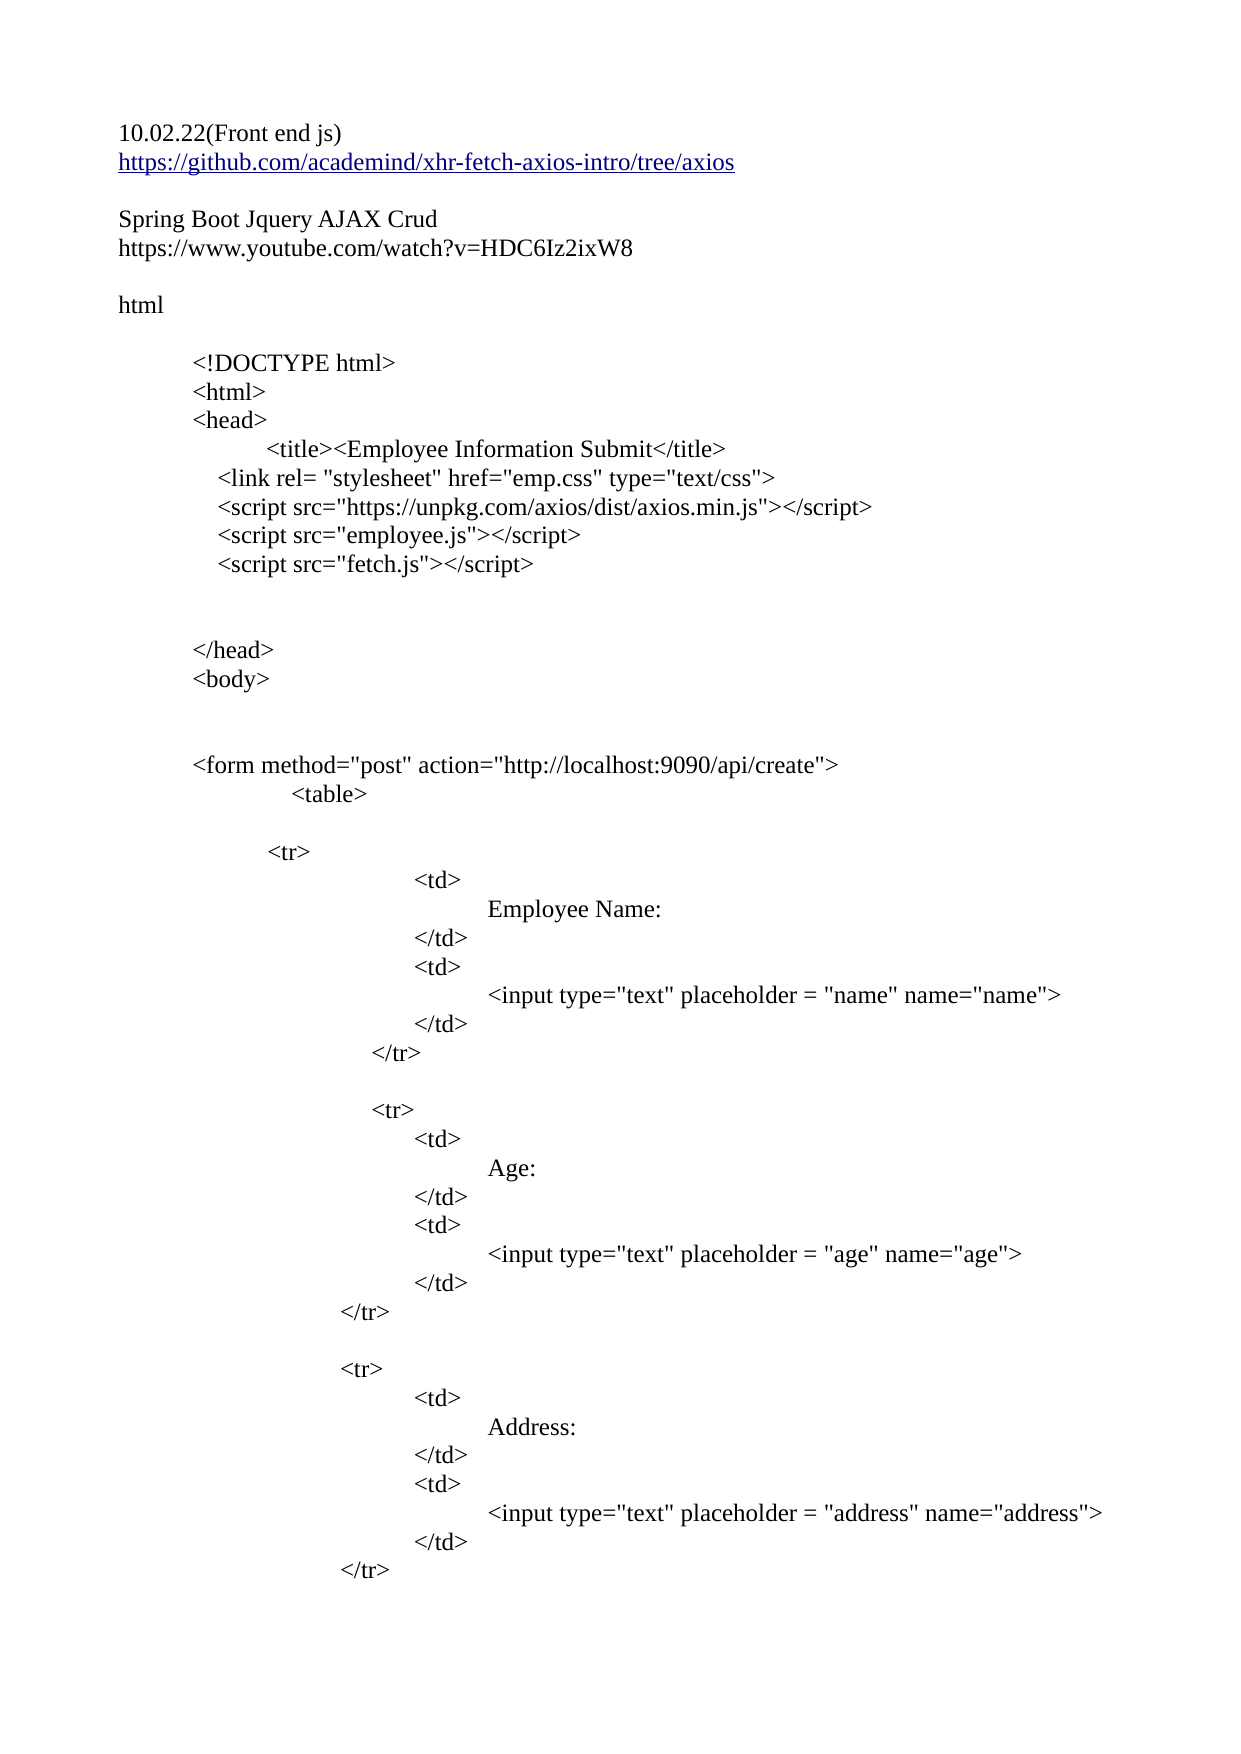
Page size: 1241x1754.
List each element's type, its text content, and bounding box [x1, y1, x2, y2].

text html [118, 291, 1122, 319]
text Age: [118, 1153, 1122, 1182]
text <td> [118, 1211, 1122, 1239]
text </tr> [118, 1297, 1122, 1326]
text </td> [118, 1009, 1122, 1038]
text <form method="post" action="http://localhost:9090/api/create"> [118, 751, 1122, 779]
text <link rel= "stylesheet" href="emp.css" type="text/css"> [118, 463, 1122, 492]
text <td> [118, 1383, 1122, 1412]
text <td> [118, 952, 1122, 981]
text <input type="text" placeholder = "age" name="age"> [118, 1239, 1122, 1268]
text <html> [118, 377, 1122, 406]
text <script src="https://unpkg.com/axios/dist/axios.min.js"></script> [118, 492, 1122, 521]
text </head> [118, 636, 1122, 664]
text https://github.com/academind/xhr-fetch-axios-intro/tree/axios [118, 147, 1122, 176]
text <script src="fetch.js"></script> [118, 549, 1122, 578]
text Spring Boot Jquery AJAX Crud [118, 204, 1122, 233]
text <body> [118, 664, 1122, 693]
text <script src="employee.js"></script> [118, 521, 1122, 549]
text <td> [118, 866, 1122, 894]
text <title><Employee Information Submit</title> [118, 434, 1122, 463]
text <tr> [118, 1096, 1122, 1124]
text <!DOCTYPE html> [118, 348, 1122, 377]
text </tr> [118, 1556, 1122, 1584]
text Address: [118, 1412, 1122, 1441]
text <tr> [118, 837, 1122, 866]
text <td> [118, 1469, 1122, 1498]
text Employee Name: [118, 894, 1122, 923]
text </tr> [118, 1038, 1122, 1067]
text <input type="text" placeholder = "name" name="name"> [118, 981, 1122, 1009]
text <td> [118, 1124, 1122, 1153]
text </td> [118, 1268, 1122, 1297]
text </td> [118, 1527, 1122, 1556]
text </td> [118, 1182, 1122, 1211]
text <table> [118, 779, 1122, 808]
text <head> [118, 406, 1122, 434]
text https://www.youtube.com/watch?v=HDC6Iz2ixW8 [118, 233, 1122, 262]
text <tr> [118, 1354, 1122, 1383]
text <input type="text" placeholder = "address" name="address"> [118, 1498, 1122, 1527]
text </td> [118, 923, 1122, 952]
text 10.02.22(Front end js) [118, 118, 1122, 147]
text </td> [118, 1441, 1122, 1469]
